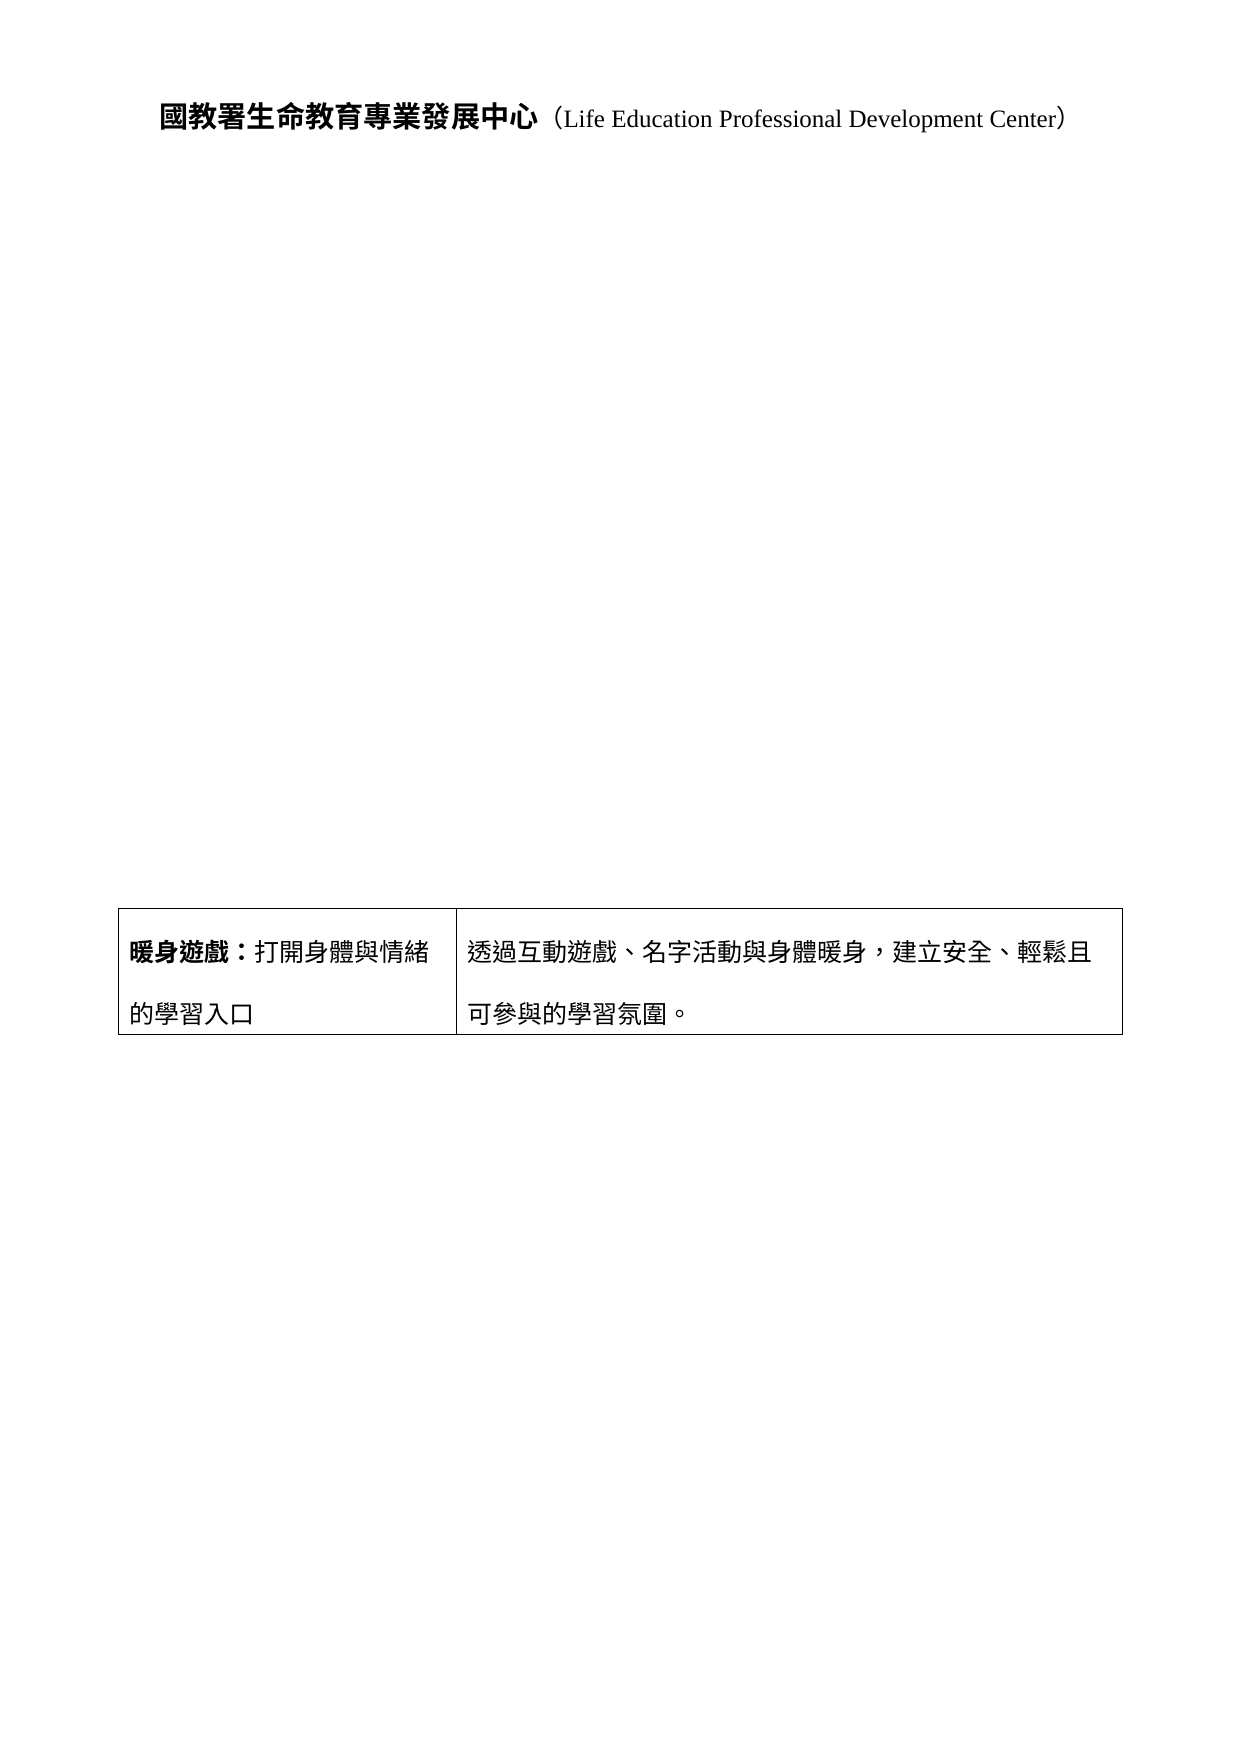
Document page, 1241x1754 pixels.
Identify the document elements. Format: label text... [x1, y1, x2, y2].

table_cell 透過互動遊戲、名字活動與身體暖身，建立安全、輕鬆且可參與的學習氛圍。 [457, 909, 1122, 1033]
table_cell 暖身遊戲：打開身體與情緒的學習入口 [119, 909, 456, 1033]
